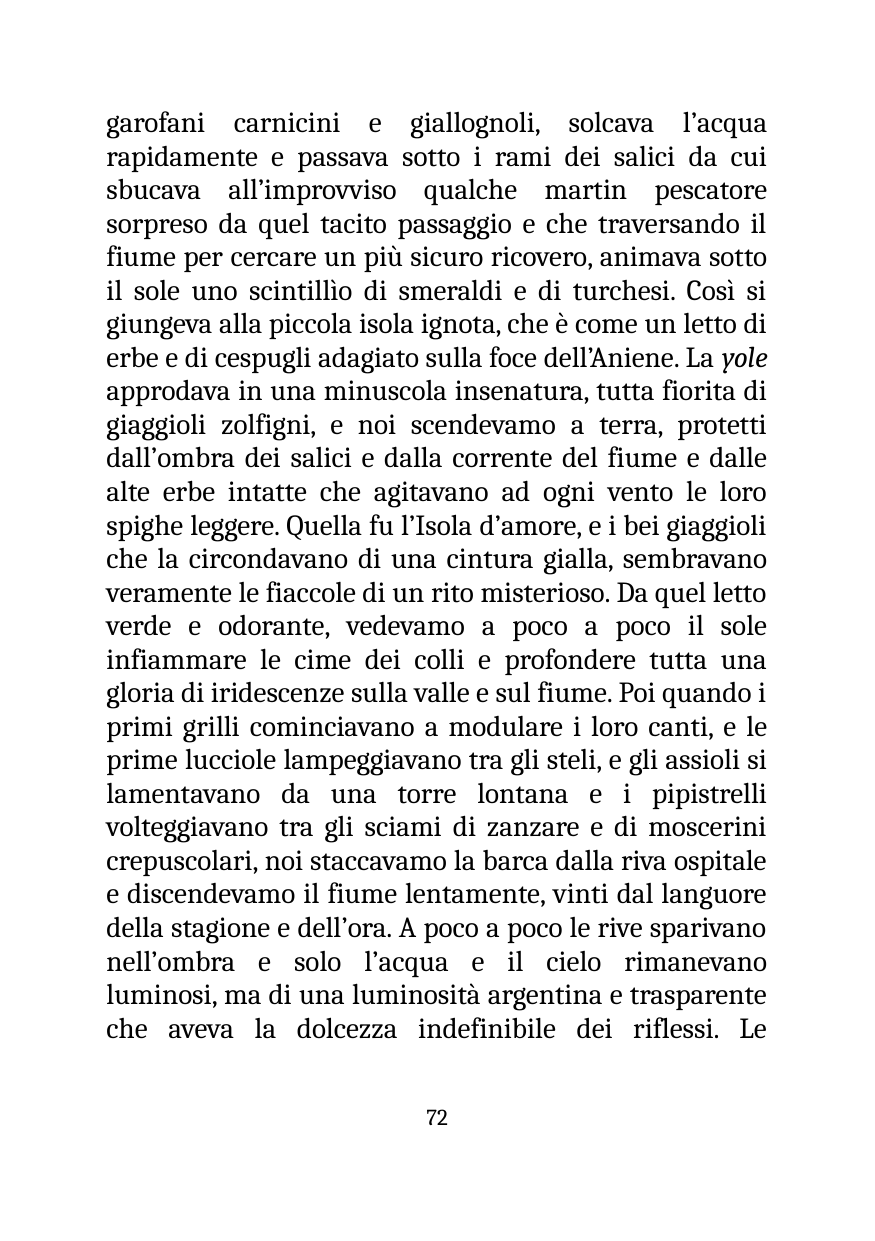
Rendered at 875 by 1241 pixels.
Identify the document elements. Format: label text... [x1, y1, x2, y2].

text garofani carnicini e giallognoli, solcava l’acqua rapidamente e passava sotto i rami dei salici da cui sbucava all’improvviso qualche martin pescatore sorpreso da quel tacito passaggio e che traversando il fiume per cercare un più sicuro ricovero, animava sotto il sole uno scintillìo di smeraldi e di turchesi. Così si giungeva alla piccola isola ignota, che è come un letto di erbe e di cespugli adagiato sulla foce dell’Aniene. La yole approdava in una minuscola insenatura, tutta fiorita di giaggioli zolfigni, e noi scendevamo a terra, protetti dall’ombra dei salici e dalla corrente del fiume e dalle alte erbe intatte che agitavano ad ogni vento le loro spighe leggere. Quella fu l’Isola d’amore, e i bei giaggioli che la circondavano di una cintura gialla, sembravano veramente le fiaccole di un rito misterioso. Da quel letto verde e odorante, vedevamo a poco a poco il sole infiammare le cime dei colli e profondere tutta una gloria di iridescenze sulla valle e sul fiume. Poi quando i primi grilli cominciavano a modulare i loro canti, e le prime lucciole lampeggiavano tra gli steli, e gli assioli si lamentavano da una torre lontana e i pipistrelli volteggiavano tra gli sciami di zanzare e di moscerini crepuscolari, noi staccavamo la barca dalla riva ospitale e discendevamo il fiume lentamente, vinti dal languore della stagione e dell’ora. A poco a poco le rive sparivano nell’ombra e solo l’acqua e il cielo rimanevano luminosi, ma di una luminosità argentina e trasparente che aveva la dolcezza indefinibile dei riflessi. Le [106, 106, 768, 1045]
